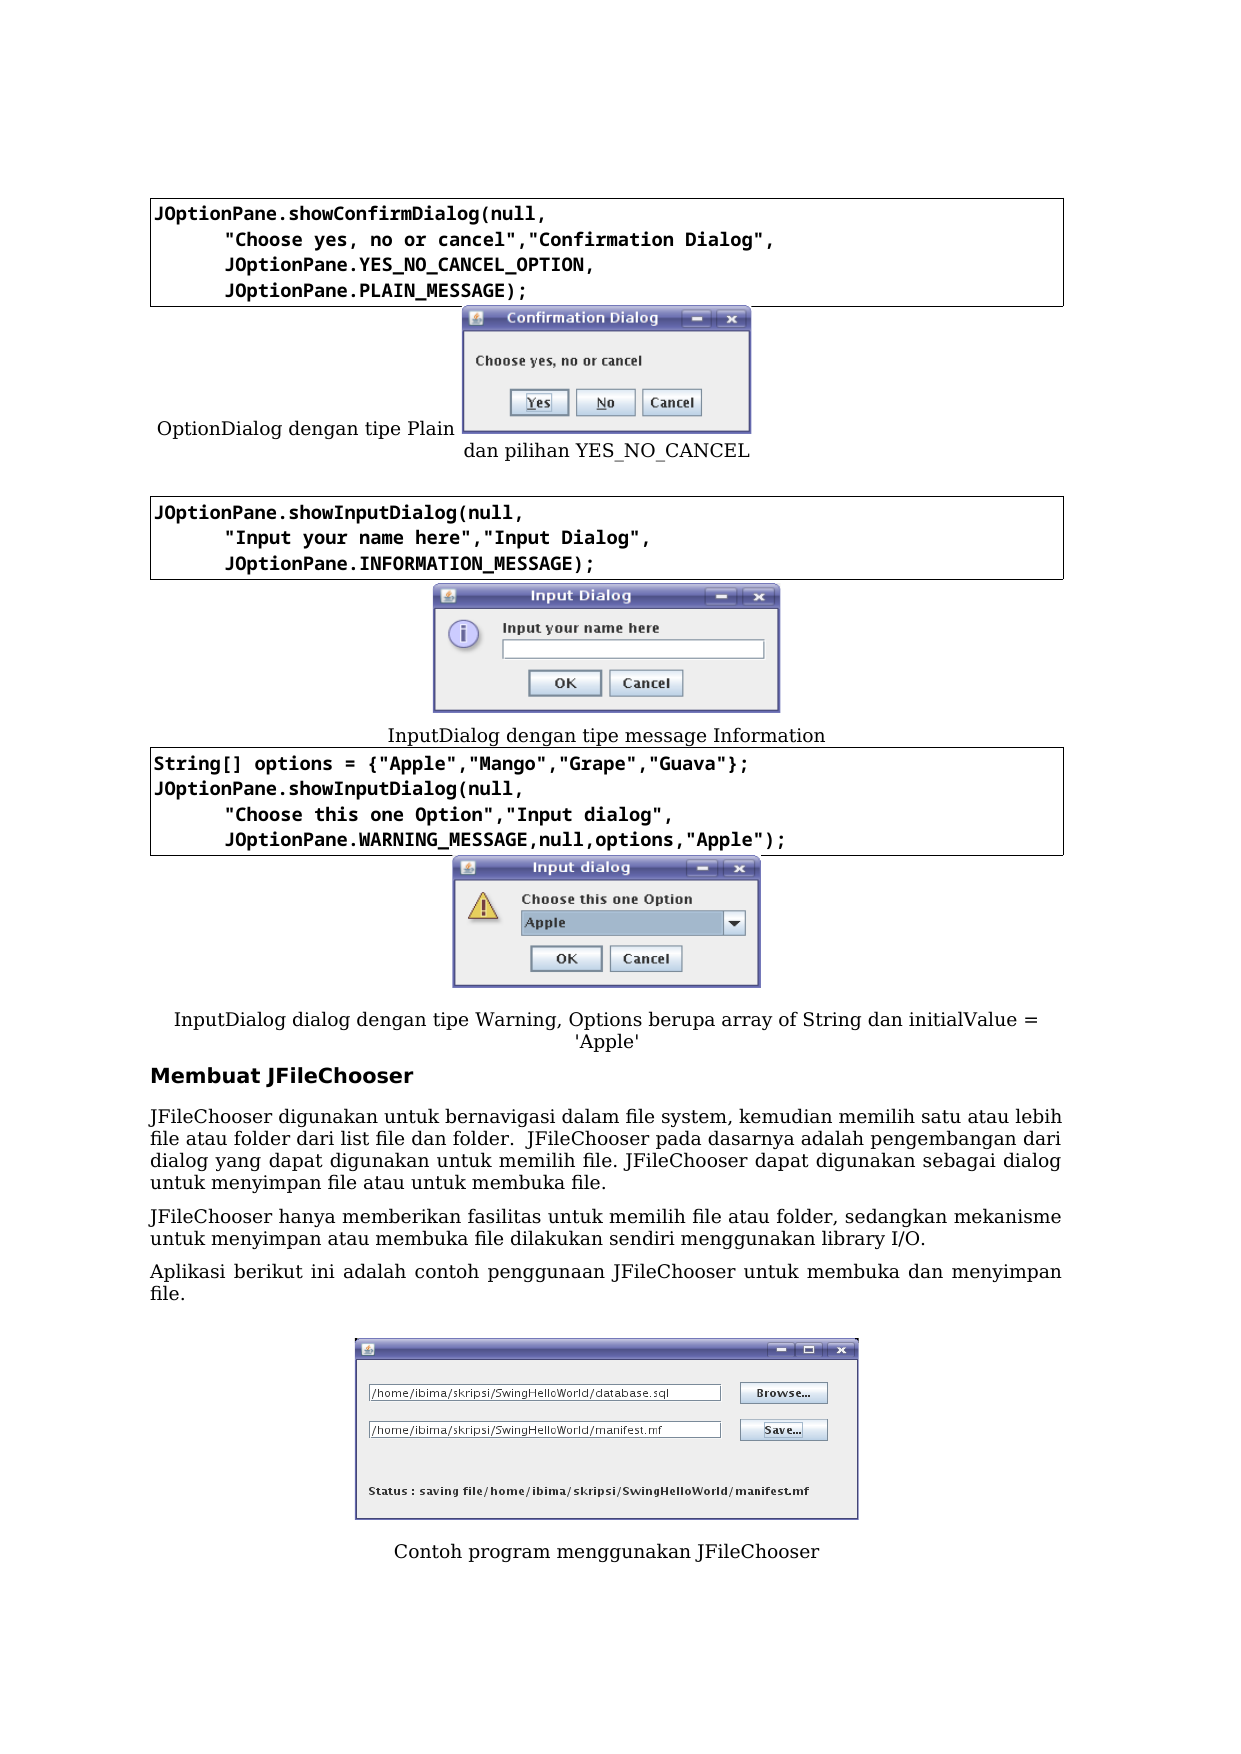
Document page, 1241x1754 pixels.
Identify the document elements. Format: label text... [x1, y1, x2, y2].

picture [461, 305, 752, 434]
text JOptionPane.WARNING_MESSAGE,null,options,"Apple"); [151, 823, 1063, 855]
text "Choose this one Option","Input dialog", [151, 798, 1063, 823]
text JOptionPane.INFORMATION_MESSAGE); [151, 547, 1063, 579]
text JOptionPane.showConfirmDialog(null, [151, 199, 1063, 223]
text InputDialog dengan tipe message Information [150, 725, 1063, 747]
text InputDialog dialog dengan tipe Warning, Options berupa array of String dan initialValue = 'Apple' [150, 1009, 1063, 1053]
text JOptionPane.showInputDialog(null, [151, 497, 1063, 521]
text JFileChooser digunakan untuk bernavigasi dalam file system, kemudian memilih satu atau lebih file atau folder dari list file dan folder. JFileChooser pada dasarnya adalah pengembangan dari dialog yang dapat digunakan untuk memilih file. JFileChooser dapat digunakan sebagai dialog untuk menyimpan file atau untuk membuka file. [150, 1107, 1063, 1194]
text JFileChooser hanya memberikan fasilitas untuk memilih file atau folder, sedangkan mekanisme untuk menyimpan atau membuka file dilakukan sendiri menggunakan library I/O. [150, 1206, 1063, 1249]
text "Choose yes, no or cancel","Confirmation Dialog", [151, 223, 1063, 248]
text JOptionPane.YES_NO_CANCEL_OPTION, [151, 248, 1063, 274]
text Contoh program menggunakan JFileChooser [150, 1541, 1063, 1562]
text JOptionPane.PLAIN_MESSAGE); [151, 274, 1063, 306]
text Aplikasi berikut ini adalah contoh penggunaan JFileChooser untuk membuka dan menyimpan file. [150, 1261, 1063, 1305]
text "Input your name here","Input Dialog", [151, 521, 1063, 547]
text OptionDialog dengan tipe Plain dan pilihan YES_NO_CANCEL [150, 418, 1063, 462]
picture [432, 583, 781, 713]
picture [452, 855, 761, 988]
subtitle Membuat JFileChooser [150, 1064, 1063, 1089]
text JOptionPane.showInputDialog(null, [151, 772, 1063, 798]
picture [354, 1338, 859, 1520]
text String[] options = {"Apple","Mango","Grape","Guava"}; [151, 748, 1063, 772]
